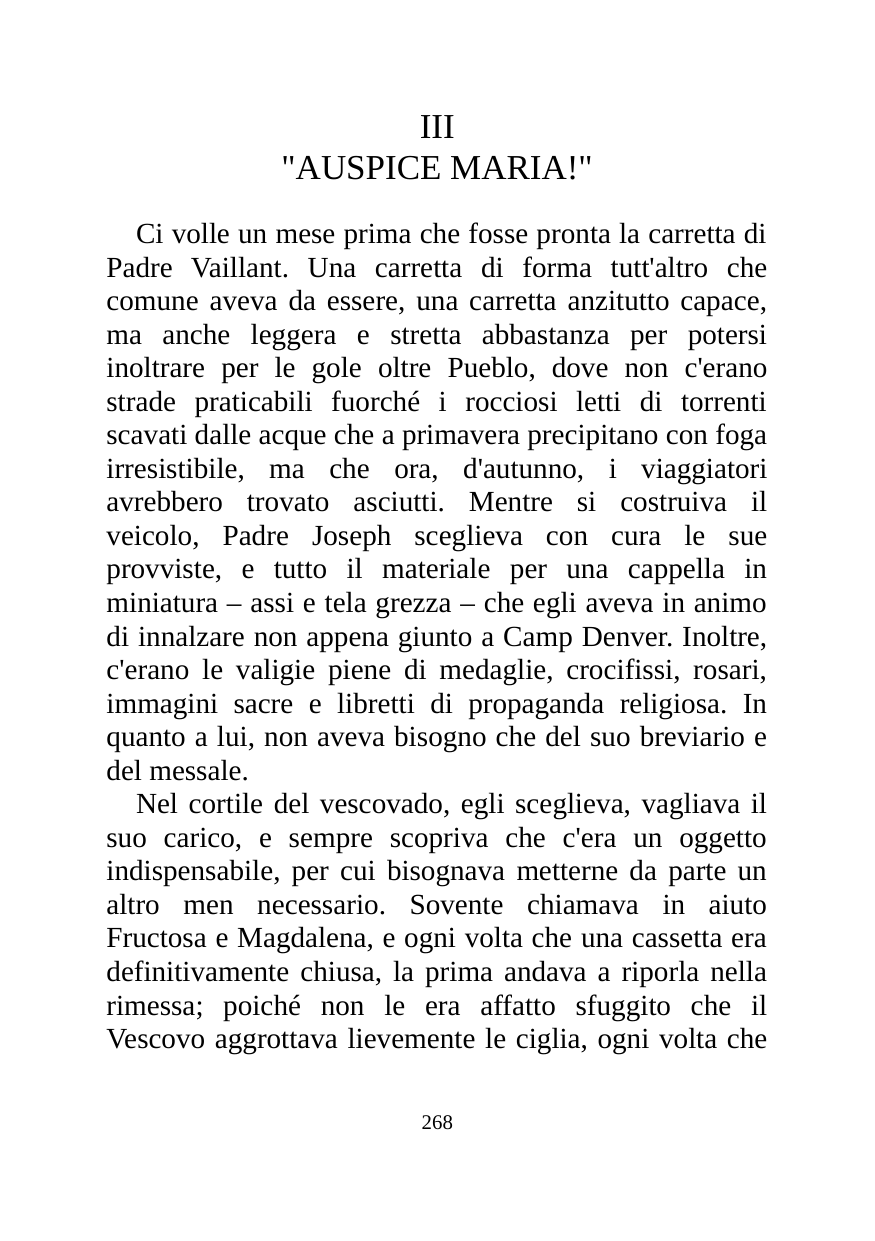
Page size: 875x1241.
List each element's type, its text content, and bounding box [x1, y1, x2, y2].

text Ci volle un mese prima che fosse pronta la carretta di Padre Vaillant. Una carretta di forma tutt'altro che comune aveva da essere, una carretta anzitutto capace, ma anche leggera e stretta abbastanza per potersi inoltrare per le gole oltre Pueblo, dove non c'erano strade praticabili fuorché i rocciosi letti di torrenti scavati dalle acque che a primavera precipitano con foga irresistibile, ma che ora, d'autunno, i viaggiatori avrebbero trovato asciutti. Mentre si costruiva il veicolo, Padre Joseph sceglieva con cura le sue provviste, e tutto il materiale per una cappella in miniatura – assi e tela grezza – che egli aveva in animo di innalzare non appena giunto a Camp Denver. Inoltre, c'erano le valigie piene di medaglie, crocifissi, rosari, immagini sacre e libretti di propaganda religiosa. In quanto a lui, non aveva bisogno che del suo breviario e del messale. [106, 216, 768, 786]
text Nel cortile del vescovado, egli sceglieva, vagliava il suo carico, e sempre scopriva che c'era un oggetto indispensabile, per cui bisognava metterne da parte un altro men necessario. Sovente chiamava in aiuto Fructosa e Magdalena, e ogni volta che una cassetta era definitivamente chiusa, la prima andava a riporla nella rimessa; poiché non le era affatto sfuggito che il Vescovo aggrottava lievemente le ciglia, ogni volta che [106, 786, 768, 1055]
subtitle III "AUSPICE MARIA!" [106, 106, 768, 187]
